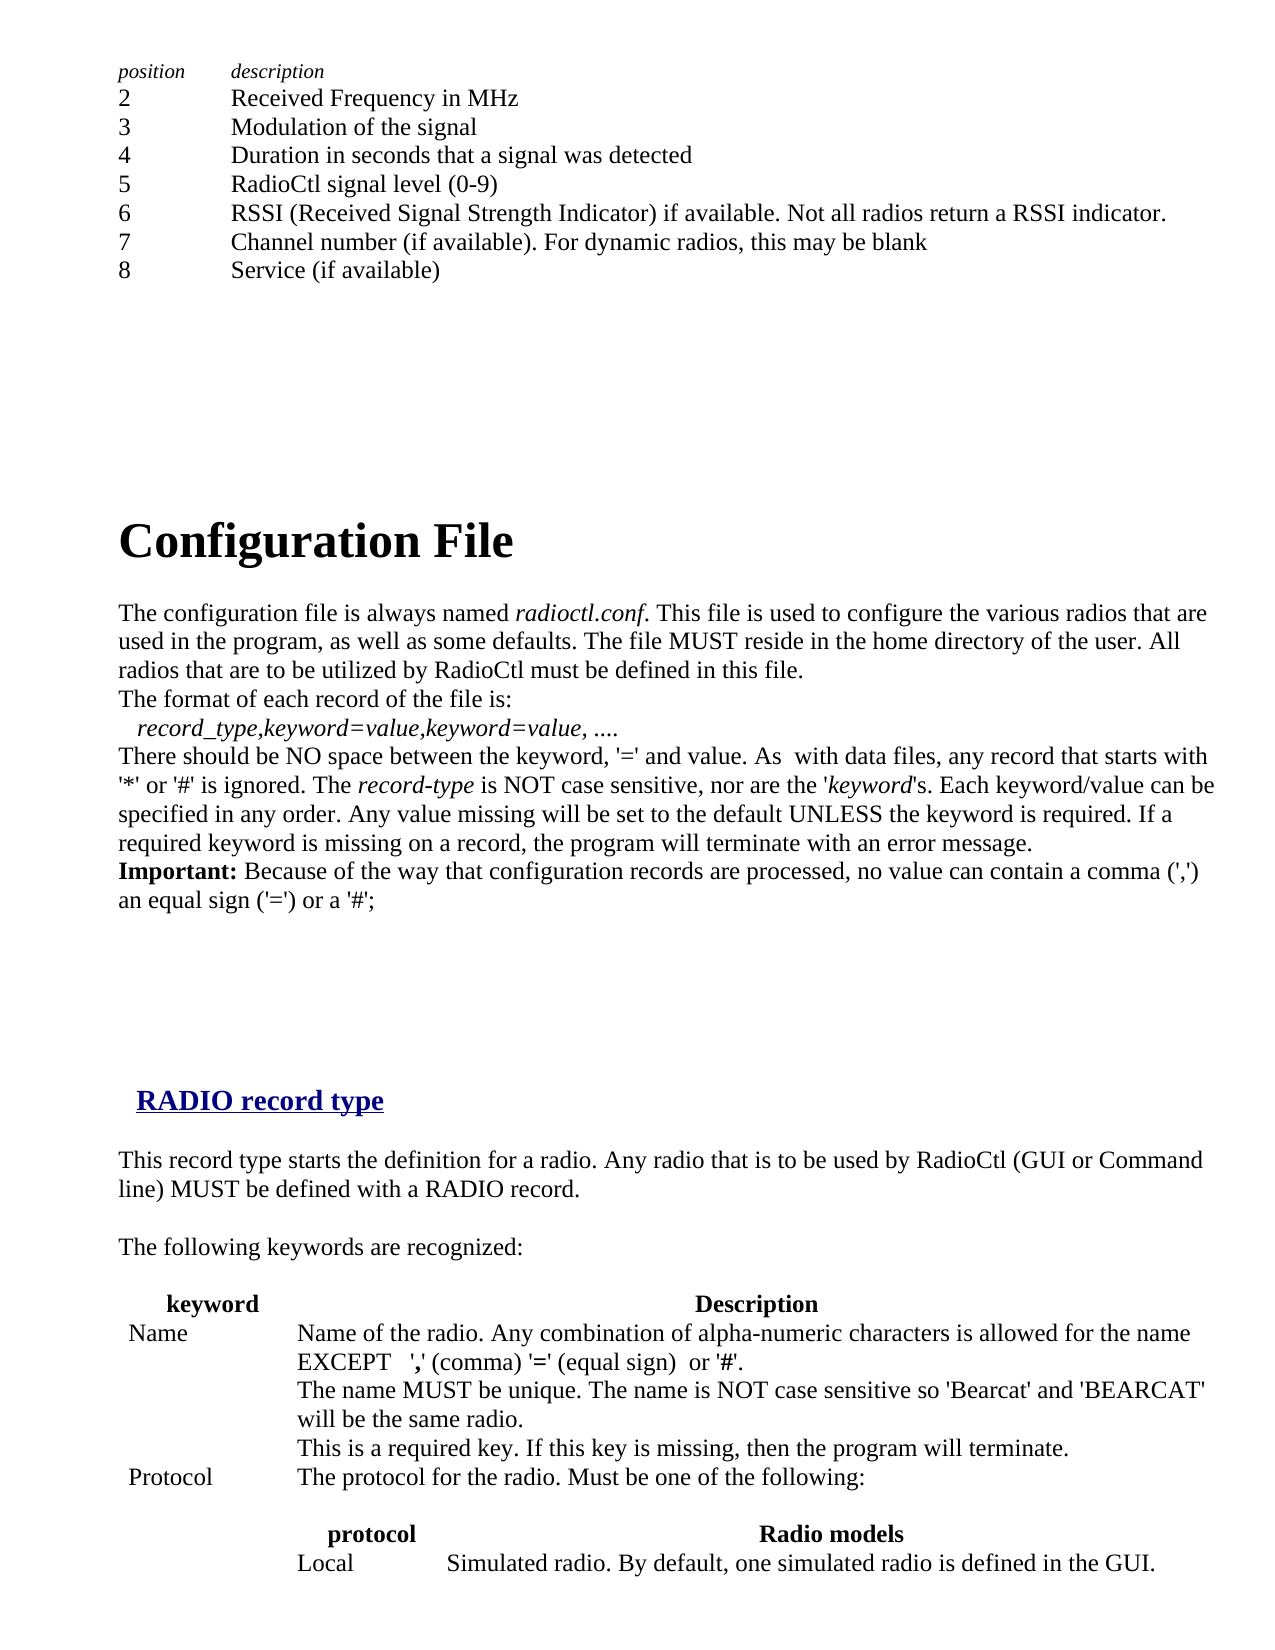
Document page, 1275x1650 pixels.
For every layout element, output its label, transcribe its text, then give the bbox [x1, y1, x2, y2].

table_cell 5 [118, 169, 231, 198]
table_cell 2 [118, 83, 231, 112]
table_cell RadioCtl signal level (0-9) [231, 169, 1217, 198]
subtitle Configuration File [118, 511, 1216, 568]
text The format of each record of the file is: [118, 684, 1216, 713]
table_header Radio models [446, 1519, 1217, 1548]
table_cell Received Frequency in MHz [231, 83, 1217, 112]
text Important: Because of the way that configuration records are processed, no value can contain a comma (',') an equal sign ('=') or a '#'; [118, 856, 1216, 914]
table_cell Name of the radio. Any combination of alpha-numeric characters is allowed for the name EXCEPT ',' (comma) '=' (equal sign) or '#'. The name MUST be unique. The name is NOT case sensitive so 'Bearcat' and 'BEARCAT' will be the same radio. This is a required key. If this key is missing, then the program will terminate. [297, 1318, 1217, 1462]
subtitle RADIO record type [136, 1083, 1216, 1116]
table_cell 4 [118, 141, 231, 169]
table_cell 8 [118, 256, 231, 284]
table_cell Service (if available) [231, 256, 1217, 284]
table_header protocol [297, 1519, 446, 1548]
table_cell Local [297, 1548, 446, 1577]
table_cell 3 [118, 112, 231, 141]
table_cell Simulated radio. By default, one simulated radio is defined in the GUI. [446, 1548, 1217, 1577]
table_cell Channel number (if available). For dynamic radios, this may be blank [231, 227, 1217, 256]
table_cell 7 [118, 227, 231, 256]
table_cell 6 [118, 198, 231, 227]
table_header Description [297, 1289, 1217, 1318]
text record_type,keyword=value,keyword=value, .... [118, 713, 1216, 741]
table_cell Modulation of the signal [231, 112, 1217, 141]
text The configuration file is always named radioctl.conf. This file is used to configure the various radios that are used in the program, as well as some defaults. The file MUST reside in the home directory of the user. All radios that are to be utilized by RadioCtl must be defined in this file. [118, 598, 1216, 684]
table_cell Name [128, 1318, 297, 1462]
table_header position [118, 59, 231, 83]
table_cell RSSI (Received Signal Strength Indicator) if available. Not all radios return a RSSI indicator. [231, 198, 1217, 227]
table_header keyword [128, 1289, 297, 1318]
text There should be NO space between the keyword, '=' and value. As with data files, any record that starts with '*' or '#' is ignored. The record-type is NOT case sensitive, nor are the 'keyword's. Each keyword/value can be specified in any order. Any value missing will be set to the default UNLESS the keyword is required. If a required keyword is missing on a record, the program will terminate with an error message. [118, 741, 1216, 856]
text The following keywords are recognized: [118, 1232, 1216, 1261]
table_header description [231, 59, 1217, 83]
table_cell Duration in seconds that a signal was detected [231, 141, 1217, 169]
text This record type starts the definition for a radio. Any radio that is to be used by RadioCtl (GUI or Command line) MUST be defined with a RADIO record. [118, 1146, 1216, 1203]
table_cell Protocol [128, 1462, 297, 1577]
table_cell The protocol for the radio. Must be one of the following: [297, 1462, 1217, 1519]
